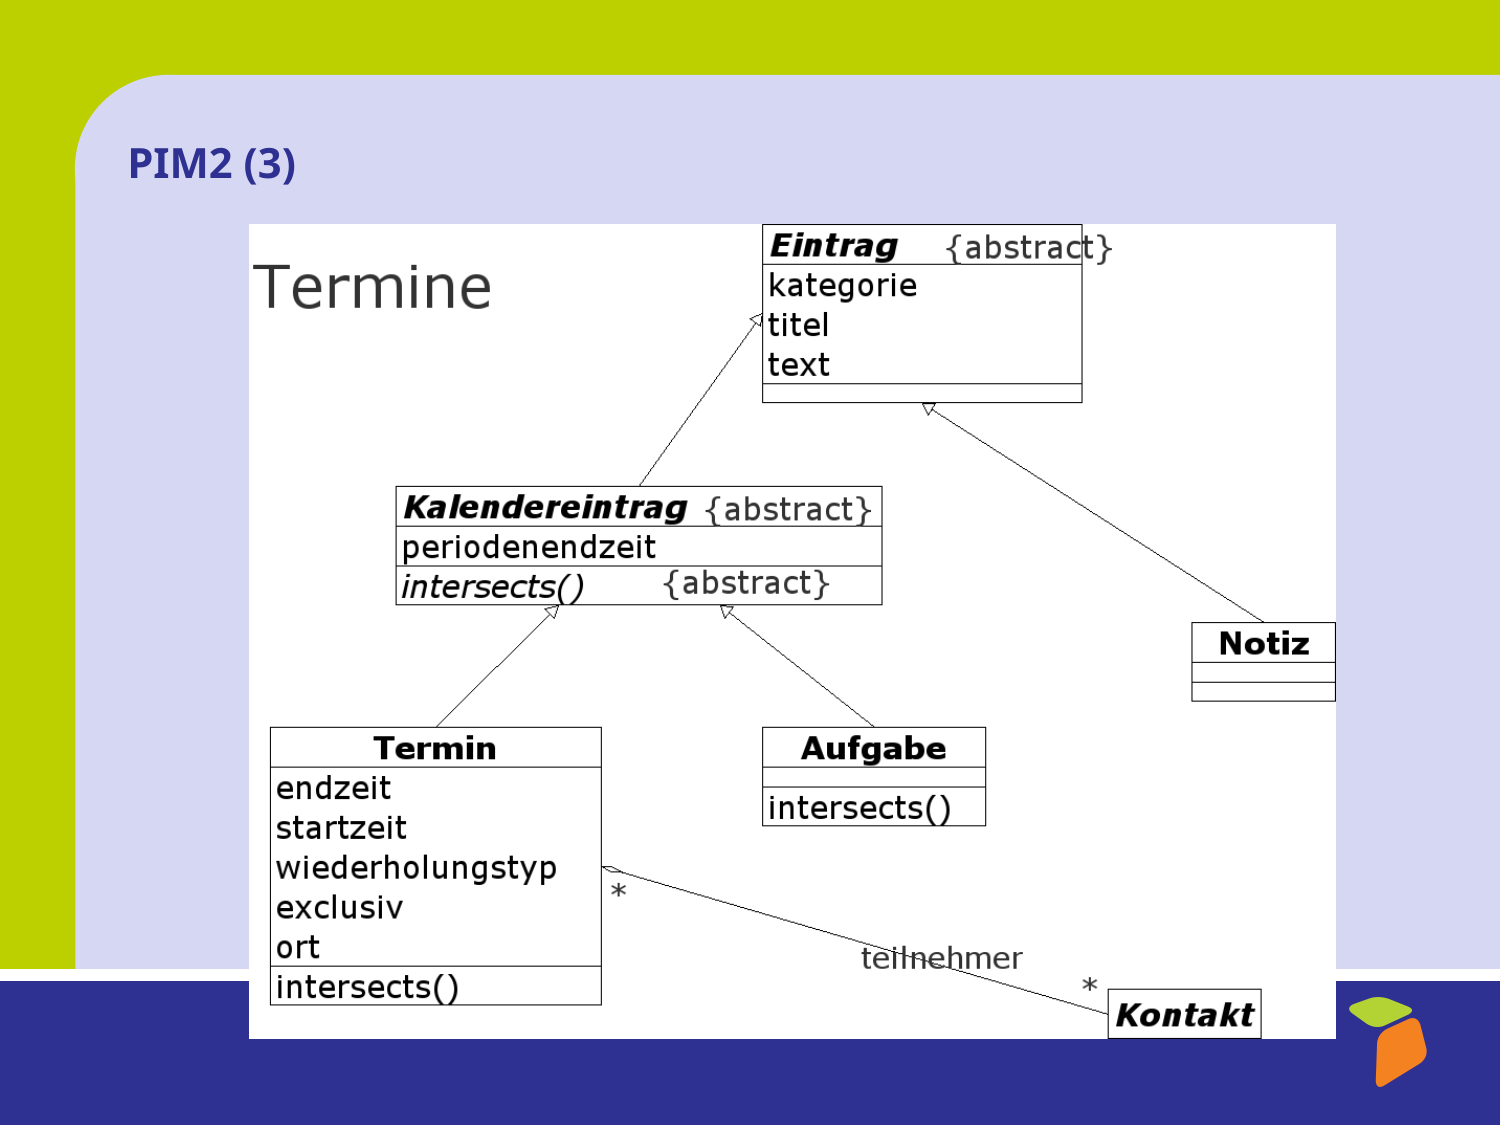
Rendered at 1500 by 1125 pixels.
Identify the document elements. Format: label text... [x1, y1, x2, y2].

picture [0, 224, 1500, 1125]
title PIM2 (3) [112, 112, 1388, 213]
